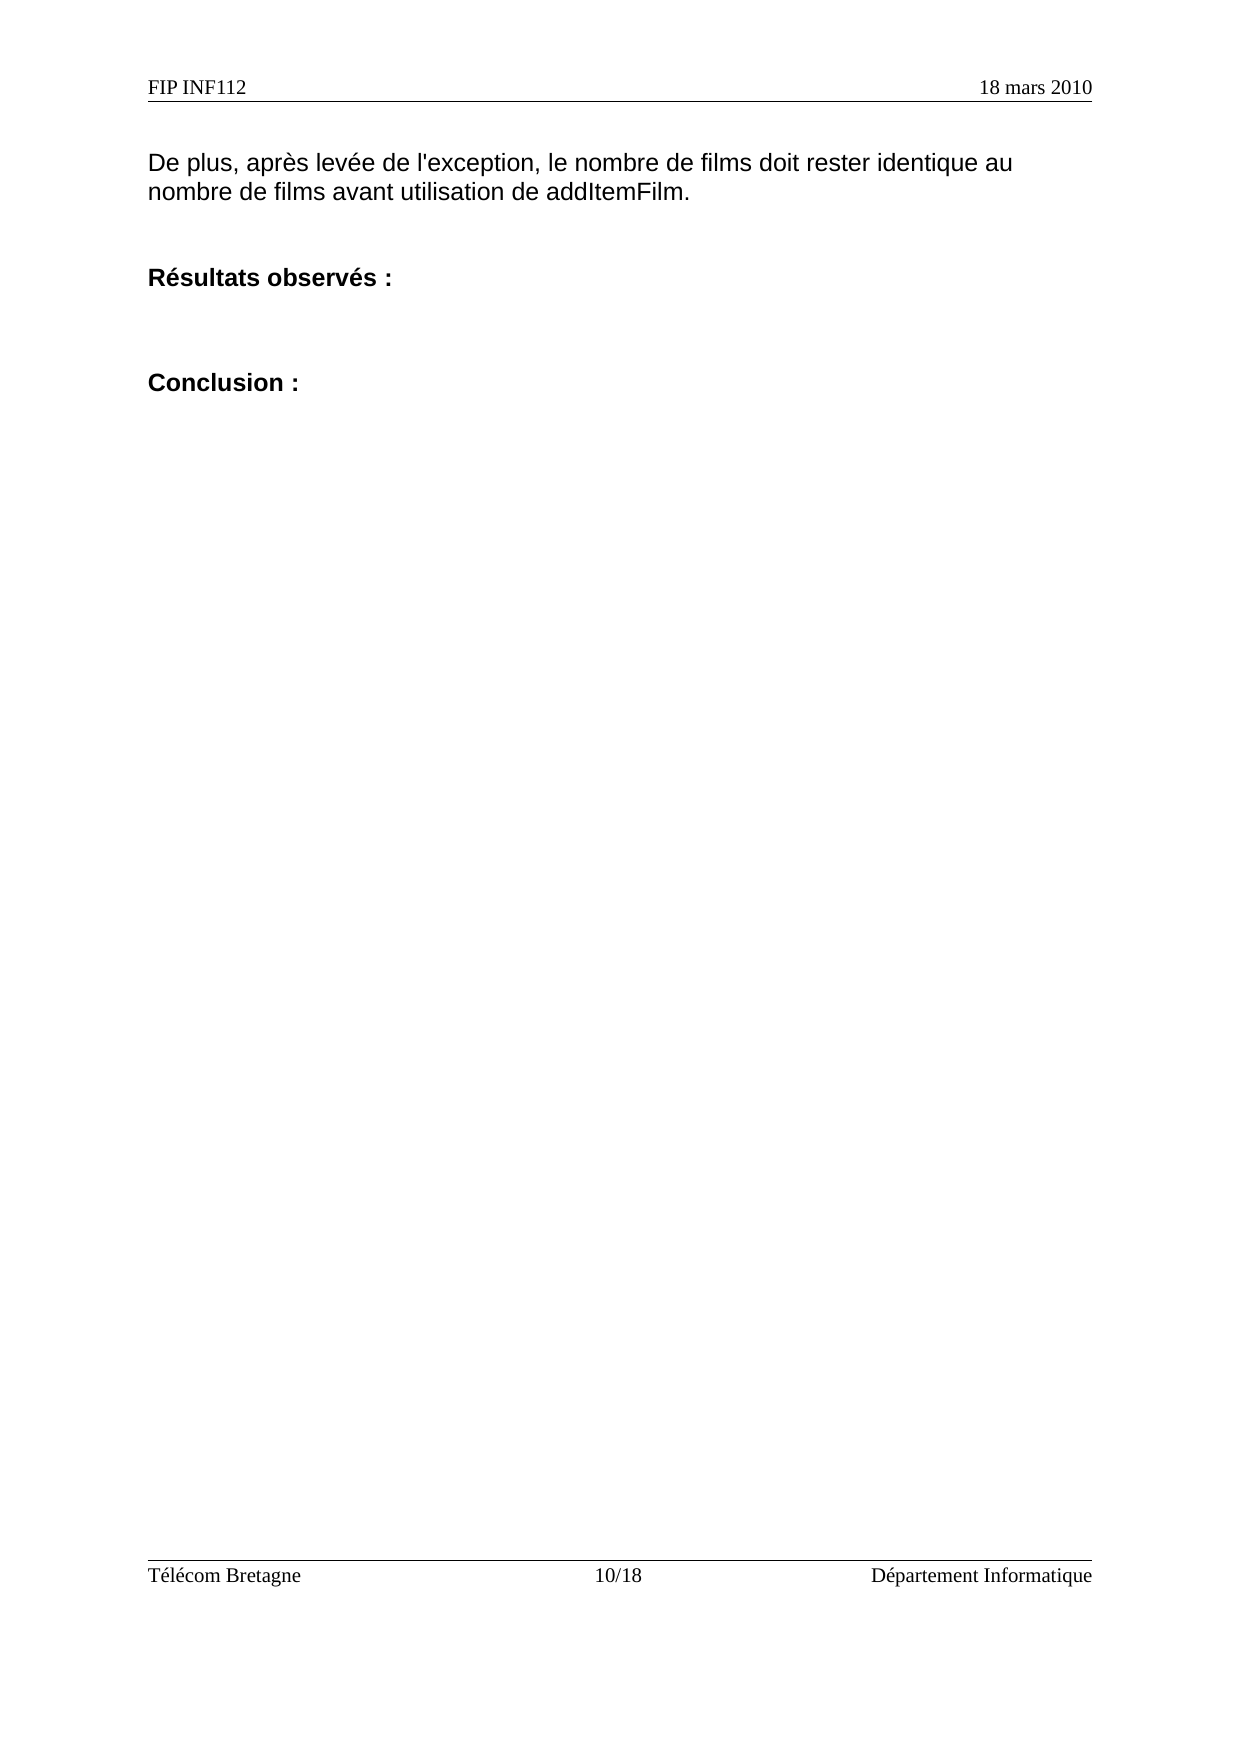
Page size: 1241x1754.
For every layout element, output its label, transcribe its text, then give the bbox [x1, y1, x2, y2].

text Résultats observés : [148, 263, 1092, 291]
text De plus, après levée de l'exception, le nombre de films doit rester identique au nombre de films avant utilisation de addItemFilm. [148, 148, 1092, 205]
subtitle Conclusion : [148, 368, 1092, 397]
